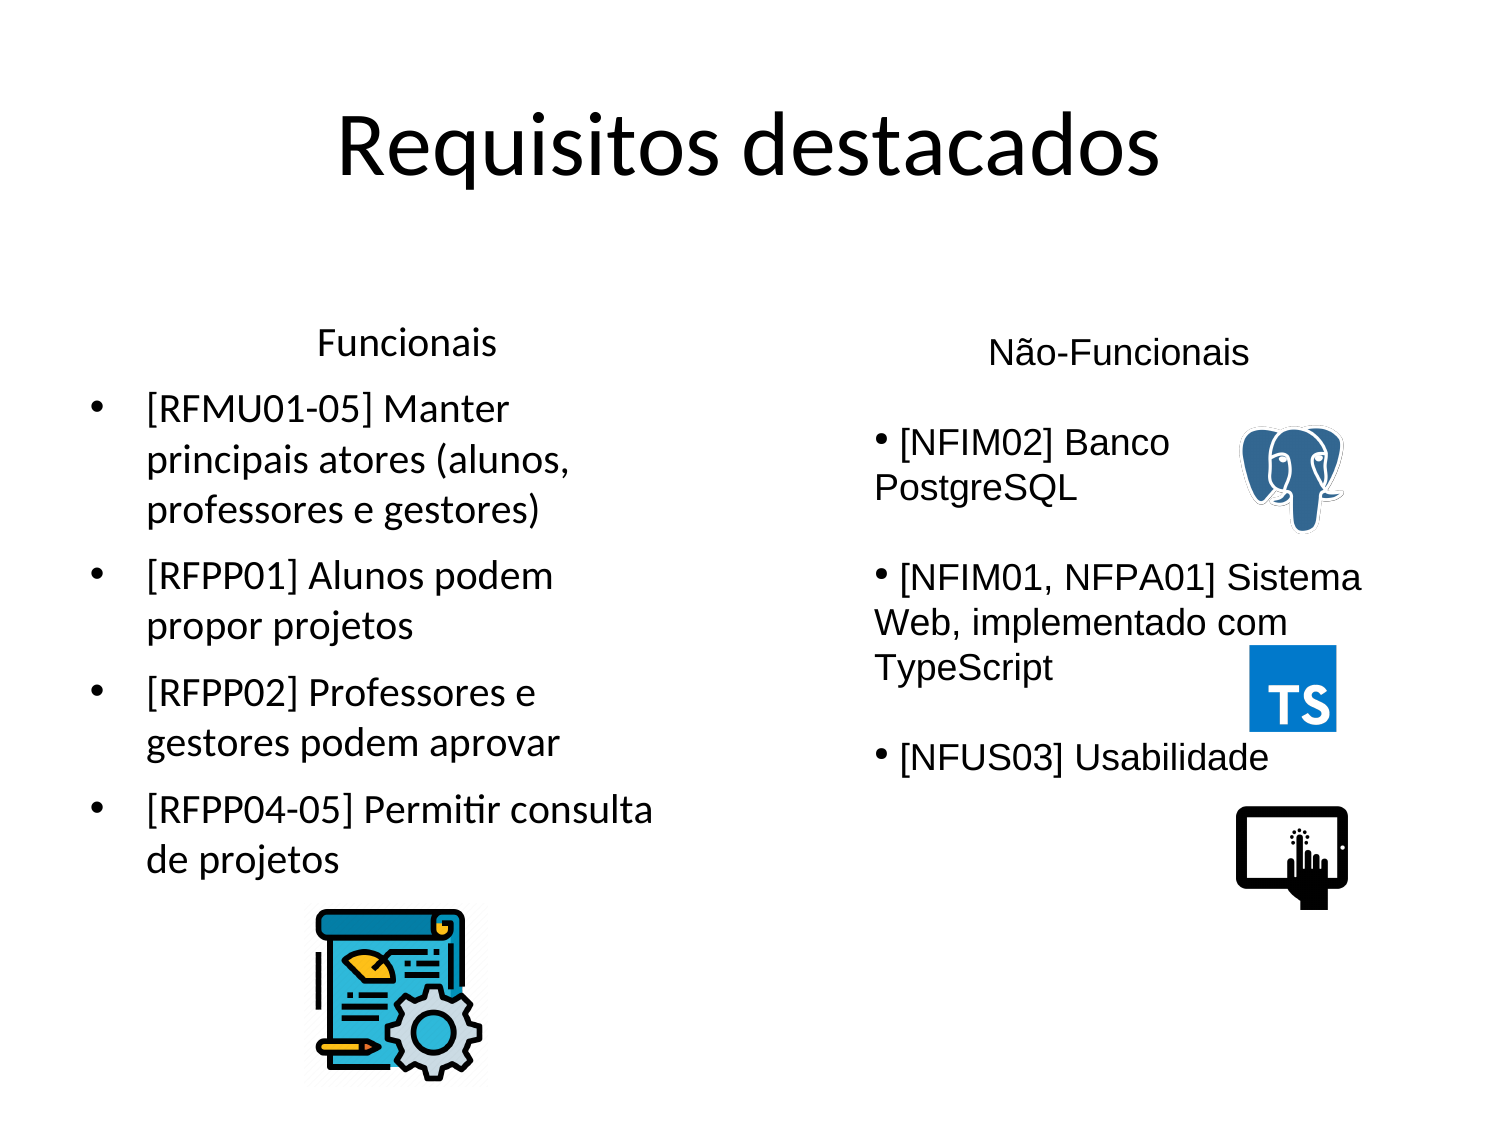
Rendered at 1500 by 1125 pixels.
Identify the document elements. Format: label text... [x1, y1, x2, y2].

picture [1236, 422, 1347, 537]
picture [1248, 644, 1337, 733]
picture [1236, 797, 1348, 910]
list Funcionais [RFMU01-05] Manter principais atores (alunos, professores e gestores) [RFPP01] Alunos podem propor projetos [RFPP02] Professores e gestores podem aprovar [RFPP04-05] Permitir consulta de projetos [75, 306, 684, 1050]
title Requisitos destacados [75, 45, 1426, 233]
picture [304, 903, 488, 1087]
text_box Não-Funcionais [NFIM02] Banco PostgreSQL [NFIM01, NFPA01] Sistema Web, implementado com TypeScript [NFUS03] Usabilidade [859, 320, 1379, 786]
